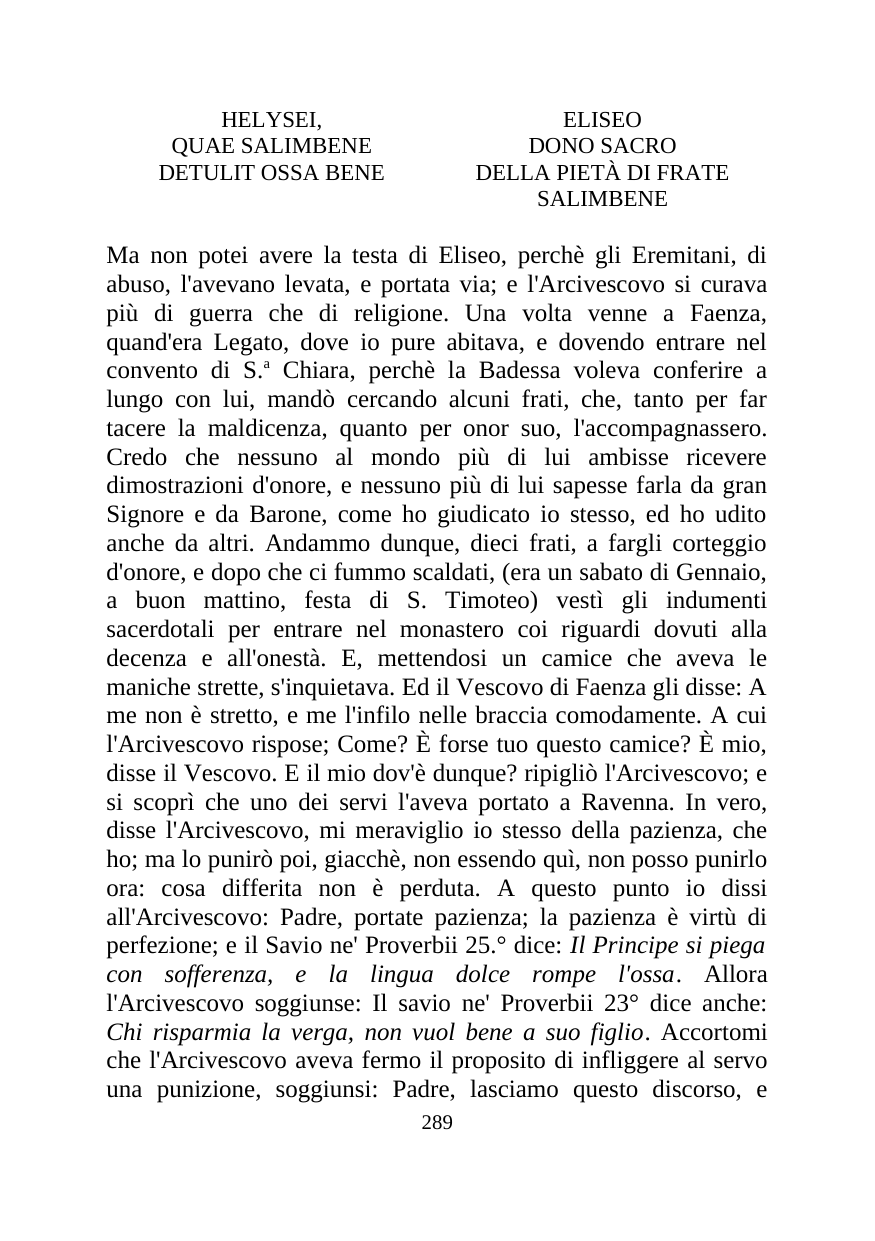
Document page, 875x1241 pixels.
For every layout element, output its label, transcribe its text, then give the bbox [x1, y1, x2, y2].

text Ma non potei avere la testa di Eliseo, perchè gli Eremitani, di abuso, l'avevano levata, e portata via; e l'Arcivescovo si curava più di guerra che di religione. Una volta venne a Faenza, quand'era Legato, dove io pure abitava, e dovendo entrare nel convento di S.a Chiara, perchè la Badessa voleva conferire a lungo con lui, mandò cercando alcuni frati, che, tanto per far tacere la maldicenza, quanto per onor suo, l'accompagnassero. Credo che nessuno al mondo più di lui ambisse ricevere dimostrazioni d'onore, e nessuno più di lui sapesse farla da gran Signore e da Barone, come ho giudicato io stesso, ed ho udito anche da altri. Andammo dunque, dieci frati, a fargli corteggio d'onore, e dopo che ci fummo scaldati, (era un sabato di Gennaio, a buon mattino, festa di S. Timoteo) vestì gli indumenti sacerdotali per entrare nel monastero coi riguardi dovuti alla decenza e all'onestà. E, mettendosi un camice che aveva le maniche strette, s'inquietava. Ed il Vescovo di Faenza gli disse: A me non è stretto, e me l'infilo nelle braccia comodamente. A cui l'Arcivescovo rispose; Come? È forse tuo questo camice? È mio, disse il Vescovo. E il mio dov'è dunque? ripigliò l'Arcivescovo; e si scoprì che uno dei servi l'aveva portato a Ravenna. In vero, disse l'Arcivescovo, mi meraviglio io stesso della pazienza, che ho; ma lo punirò poi, giacchè, non essendo quì, non posso punirlo ora: cosa differita non è perduta. A questo punto io dissi all'Arcivescovo: Padre, portate pazienza; la pazienza è virtù di perfezione; e il Savio ne' Proverbii 25.° dice: Il Principe si piega con sofferenza, e la lingua dolce rompe l'ossa. Allora l'Arcivescovo soggiunse: Il savio ne' Proverbii 23° dice anche: Chi risparmia la verga, non vuol bene a suo figlio. Accortomi che l'Arcivescovo aveva fermo il proposito di infliggere al servo una punizione, soggiunsi: Padre, lasciamo questo discorso, e [106, 240, 768, 1103]
table_header HELYSEI, QUAE SALIMBENE DETULIT OSSA BENE [106, 106, 437, 212]
table_header ELISEO DONO SACRO DELLA PIETÀ DI FRATE SALIMBENE [437, 106, 768, 212]
